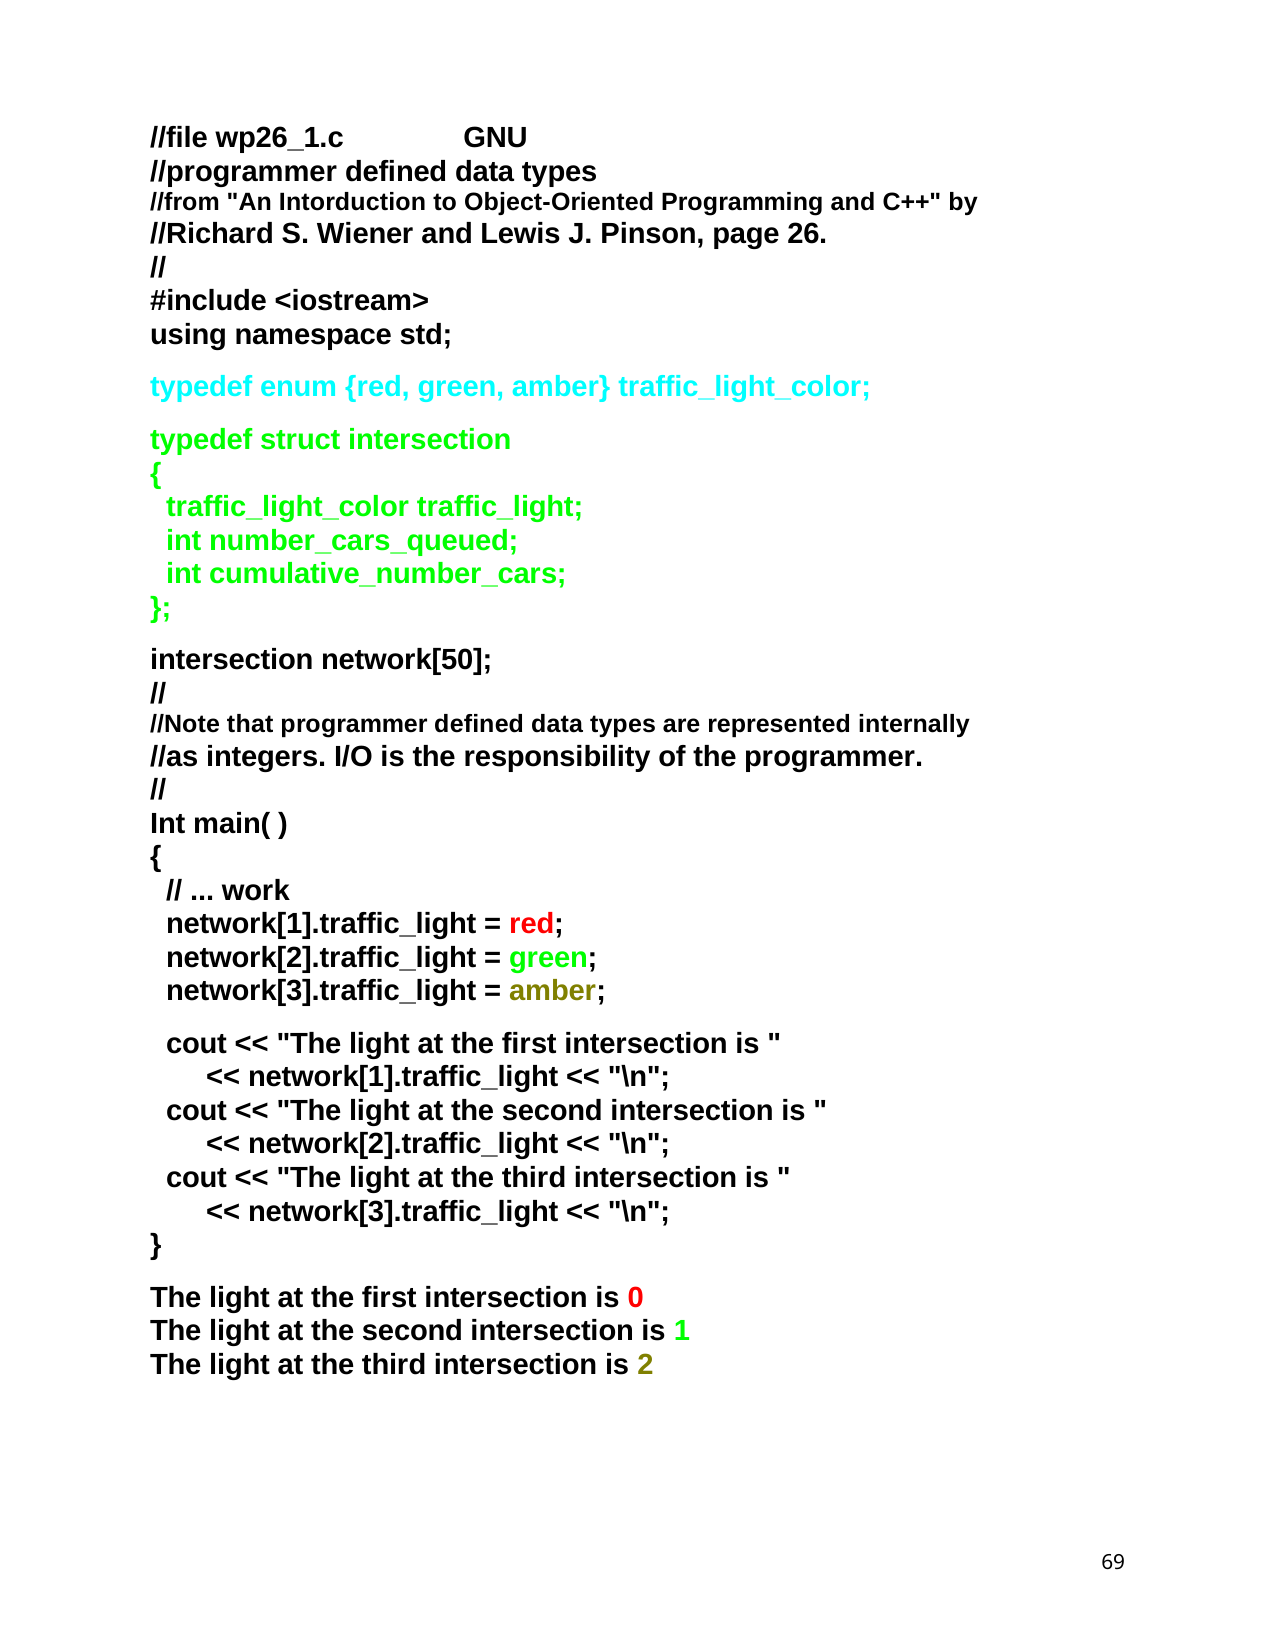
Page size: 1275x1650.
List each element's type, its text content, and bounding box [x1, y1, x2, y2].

text intersection network[50]; [150, 642, 1125, 676]
text << network[2].traffic_light << "\n"; [150, 1126, 1125, 1160]
text //programmer defined data types [150, 153, 1125, 187]
text // [150, 676, 1125, 709]
text //Note that programmer defined data types are represented internally [150, 709, 1125, 738]
text cout << "The light at the first intersection is " [150, 1026, 1125, 1059]
text The light at the first intersection is 0 [150, 1280, 1125, 1313]
text << network[3].traffic_light << "\n"; [150, 1193, 1125, 1227]
text typedef enum {red, green, amber} traffic_light_color; [150, 369, 1125, 403]
text int cumulative_number_cars; [150, 556, 1125, 590]
text } [150, 1227, 1125, 1261]
text int number_cars_queued; [150, 523, 1125, 556]
text //Richard S. Wiener and Lewis J. Pinson, page 26. [150, 216, 1125, 250]
text traffic_light_color traffic_light; [150, 489, 1125, 523]
text network[2].traffic_light = green; [150, 940, 1125, 973]
text // ... work [150, 873, 1125, 906]
text // [150, 250, 1125, 283]
text cout << "The light at the third intersection is " [150, 1160, 1125, 1193]
text { [150, 839, 1125, 873]
text { [150, 456, 1125, 489]
text cout << "The light at the second intersection is " [150, 1093, 1125, 1126]
text The light at the second intersection is 1 [150, 1313, 1125, 1347]
text typedef struct intersection [150, 422, 1125, 456]
text //file wp26_1.c GNU [150, 120, 1125, 153]
text //from "An Intorduction to Object-Oriented Programming and C++" by [150, 187, 1125, 216]
text network[1].traffic_light = red; [150, 906, 1125, 940]
text << network[1].traffic_light << "\n"; [150, 1059, 1125, 1093]
text }; [150, 590, 1125, 623]
text The light at the third intersection is 2 [150, 1347, 1125, 1380]
text #include <iostream> [150, 283, 1125, 317]
text //as integers. I/O is the responsibility of the programmer. [150, 738, 1125, 772]
text Int main( ) [150, 806, 1125, 839]
text using namespace std; [150, 317, 1125, 350]
text network[3].traffic_light = amber; [150, 973, 1125, 1007]
text // [150, 772, 1125, 806]
